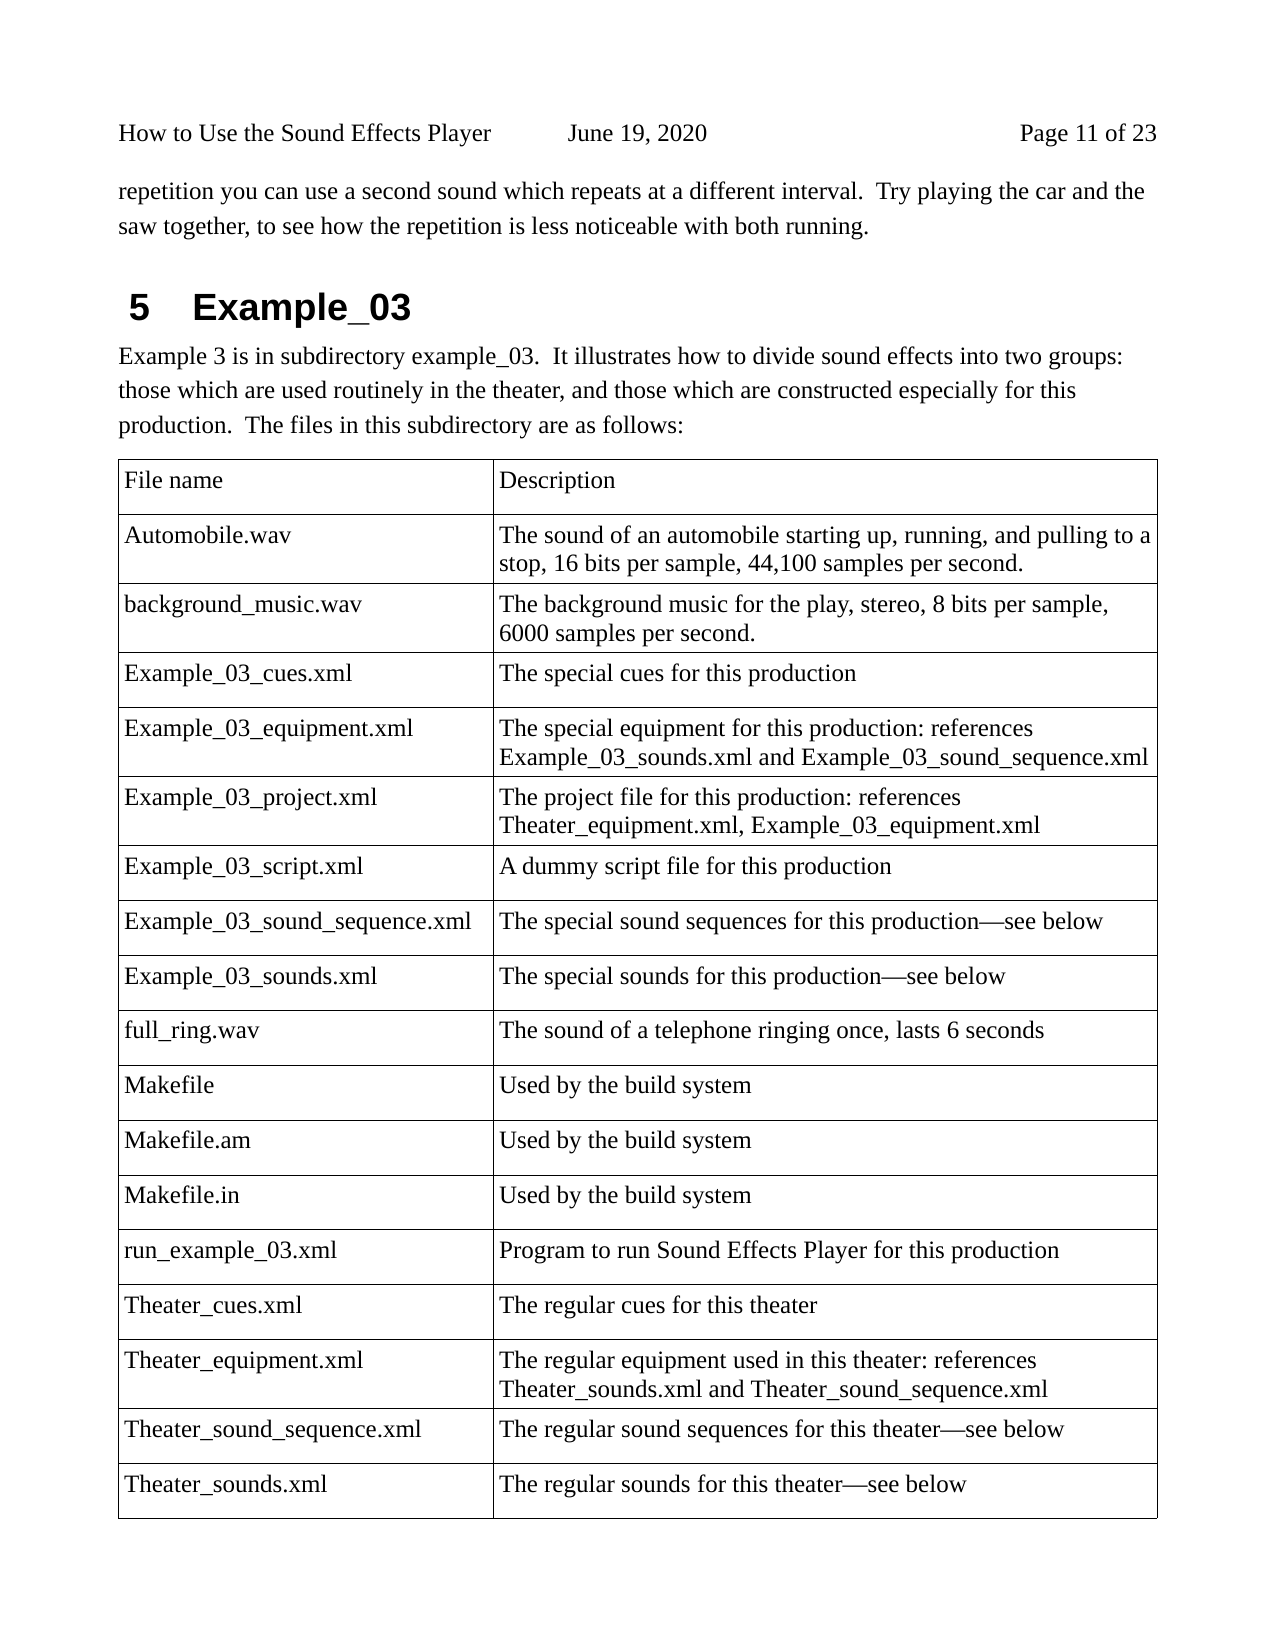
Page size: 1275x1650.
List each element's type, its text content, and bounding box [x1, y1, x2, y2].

table_cell The sound of a telephone ringing once, lasts 6 seconds [494, 1011, 1157, 1065]
table_cell Example_03_sound_sequence.xml [119, 901, 493, 955]
table_cell The project file for this production: references Theater_equipment.xml, Example_03_equipment.xml [494, 777, 1157, 845]
table_cell Example_03_project.xml [119, 777, 493, 845]
table_header File name [119, 460, 493, 514]
table_cell The regular sound sequences for this theater—see below [494, 1409, 1157, 1463]
table_cell Theater_equipment.xml [119, 1340, 493, 1408]
table_cell background_music.wav [119, 584, 493, 652]
table_cell Automobile.wav [119, 515, 493, 583]
table_cell Makefile [119, 1066, 493, 1119]
table_cell The special sound sequences for this production—see below [494, 901, 1157, 955]
table_cell The regular sounds for this theater—see below [494, 1464, 1157, 1518]
table_cell Used by the build system [494, 1066, 1157, 1119]
table_cell run_example_03.xml [119, 1230, 493, 1284]
table_cell Used by the build system [494, 1121, 1157, 1174]
subtitle Example_03 [118, 285, 1157, 328]
table_cell Theater_cues.xml [119, 1285, 493, 1339]
table_cell The special cues for this production [494, 653, 1157, 707]
table_cell The special sounds for this production—see below [494, 956, 1157, 1010]
table_cell Example_03_script.xml [119, 846, 493, 900]
table_header Description [494, 460, 1157, 514]
table_cell Used by the build system [494, 1176, 1157, 1229]
table_cell Theater_sound_sequence.xml [119, 1409, 493, 1463]
table_cell The sound of an automobile starting up, running, and pulling to a stop, 16 bits per sample, 44,100 samples per second. [494, 515, 1157, 583]
table_cell Example_03_cues.xml [119, 653, 493, 707]
table_cell Makefile.am [119, 1121, 493, 1174]
table_cell The special equipment for this production: references Example_03_sounds.xml and Example_03_sound_sequence.xml [494, 708, 1157, 776]
table_cell The regular equipment used in this theater: references Theater_sounds.xml and Theater_sound_sequence.xml [494, 1340, 1157, 1408]
table_cell The regular cues for this theater [494, 1285, 1157, 1339]
text repetition you can use a second sound which repeats at a different interval. Try playing the car and the saw together, to see how the repetition is less noticeable with both running. [118, 176, 1157, 239]
table_cell Example_03_sounds.xml [119, 956, 493, 1010]
table_cell full_ring.wav [119, 1011, 493, 1065]
table_cell Makefile.in [119, 1176, 493, 1229]
table_cell A dummy script file for this production [494, 846, 1157, 900]
table_cell Theater_sounds.xml [119, 1464, 493, 1518]
table_cell Program to run Sound Effects Player for this production [494, 1230, 1157, 1284]
table_cell The background music for the play, stereo, 8 bits per sample, 6000 samples per second. [494, 584, 1157, 652]
text Example 3 is in subdirectory example_03. It illustrates how to divide sound effects into two groups: those which are used routinely in the theater, and those which are constructed especially for this production. The files in this subdirectory are as follows: [118, 341, 1157, 439]
table_cell Example_03_equipment.xml [119, 708, 493, 776]
